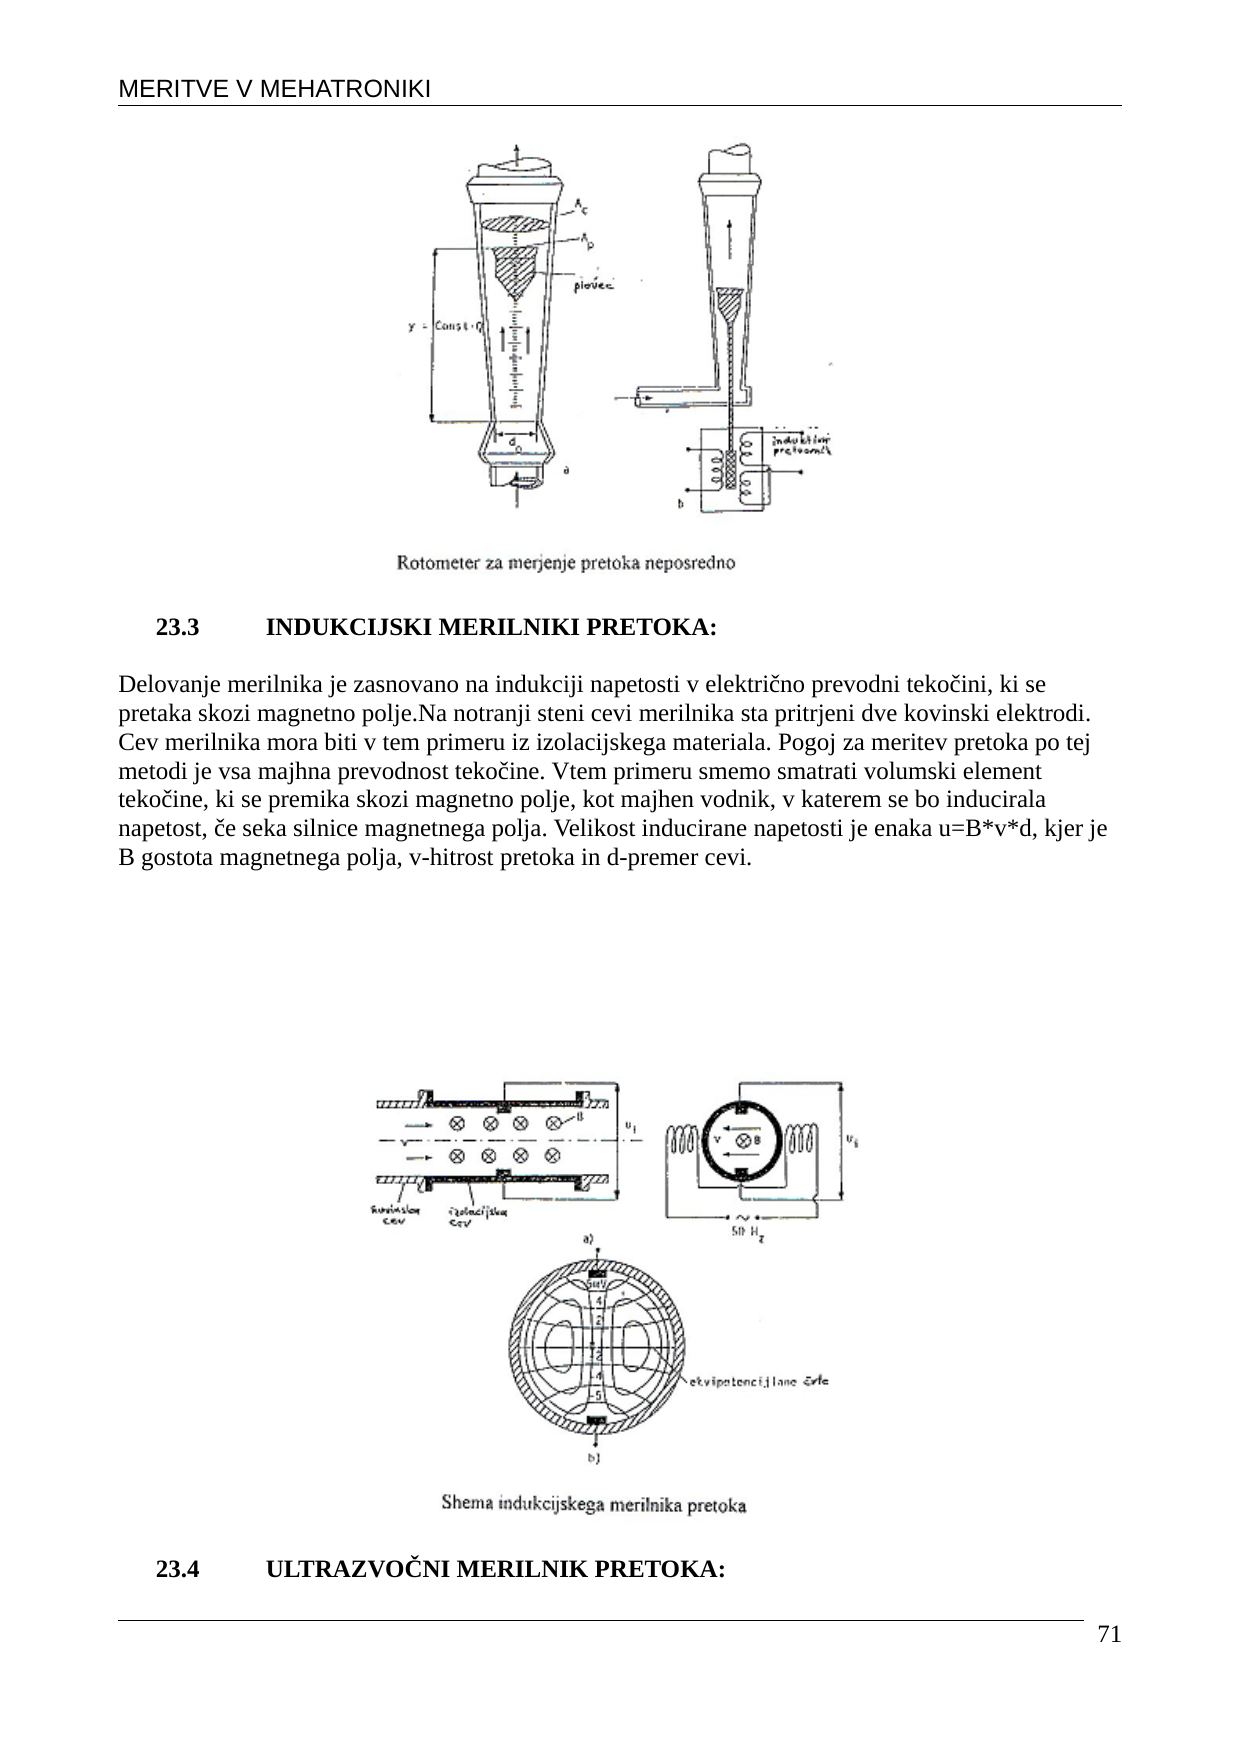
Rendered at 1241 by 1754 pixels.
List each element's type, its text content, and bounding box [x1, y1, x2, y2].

subtitle INDUKCIJSKI MERILNIKI PRETOKA: [156, 612, 1122, 641]
subtitle ULTRAZVOČNI MERILNIK PRETOKA: [156, 1554, 1122, 1583]
text Delovanje merilnika je zasnovano na indukciji napetosti v električno prevodni tekočini, ki se pretaka skozi magnetno polje.Na notranji steni cevi merilnika sta pritrjeni dve kovinski elektrodi. Cev merilnika mora biti v tem primeru iz izolacijskega materiala. Pogoj za meritev pretoka po tej metodi je vsa majhna prevodnost tekočine. Vtem primeru smemo smatrati volumski element tekočine, ki se premika skozi magnetno polje, kot majhen vodnik, v katerem se bo inducirala napetost, če seka silnice magnetnega polja. Velikost inducirane napetosti je enaka u=B*v*d, kjer je B gostota magnetnega polja, v-hitrost pretoka in d-premer cevi. [118, 669, 1122, 871]
